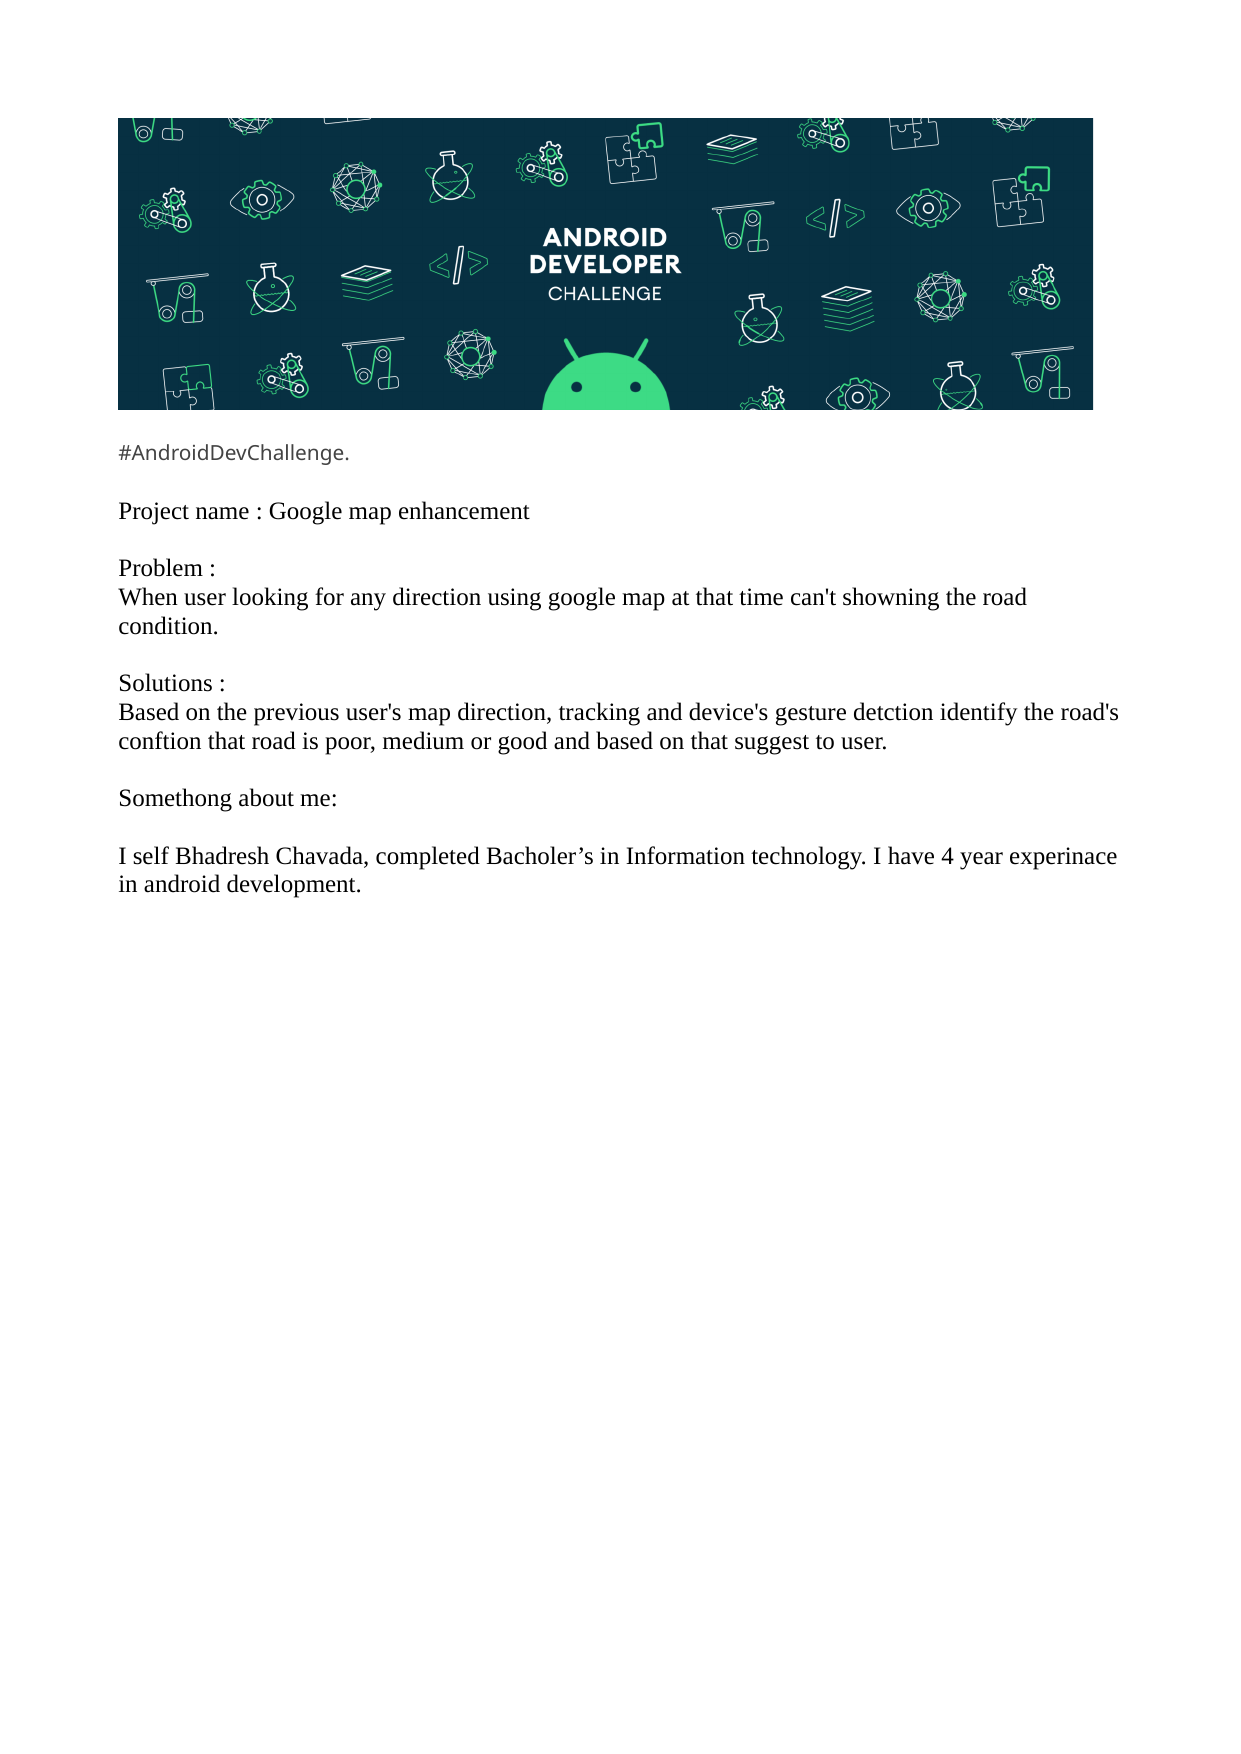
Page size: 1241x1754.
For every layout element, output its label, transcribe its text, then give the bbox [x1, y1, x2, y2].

picture [118, 118, 1094, 410]
text Problem : [118, 553, 1122, 582]
text Solutions : [118, 668, 1122, 697]
text Based on the previous user's map direction, tracking and device's gesture detction identify the road's conftion that road is poor, medium or good and based on that suggest to user. Somethong about me: [118, 697, 1122, 841]
text I self Bhadresh Chavada, completed Bacholer’s in Information technology. I have 4 year experinace in android development. [118, 841, 1122, 898]
text #AndroidDevChallenge. Project name : Google map enhancement [118, 438, 1122, 553]
text When user looking for any direction using google map at that time can't showning the road condition. [118, 582, 1122, 639]
